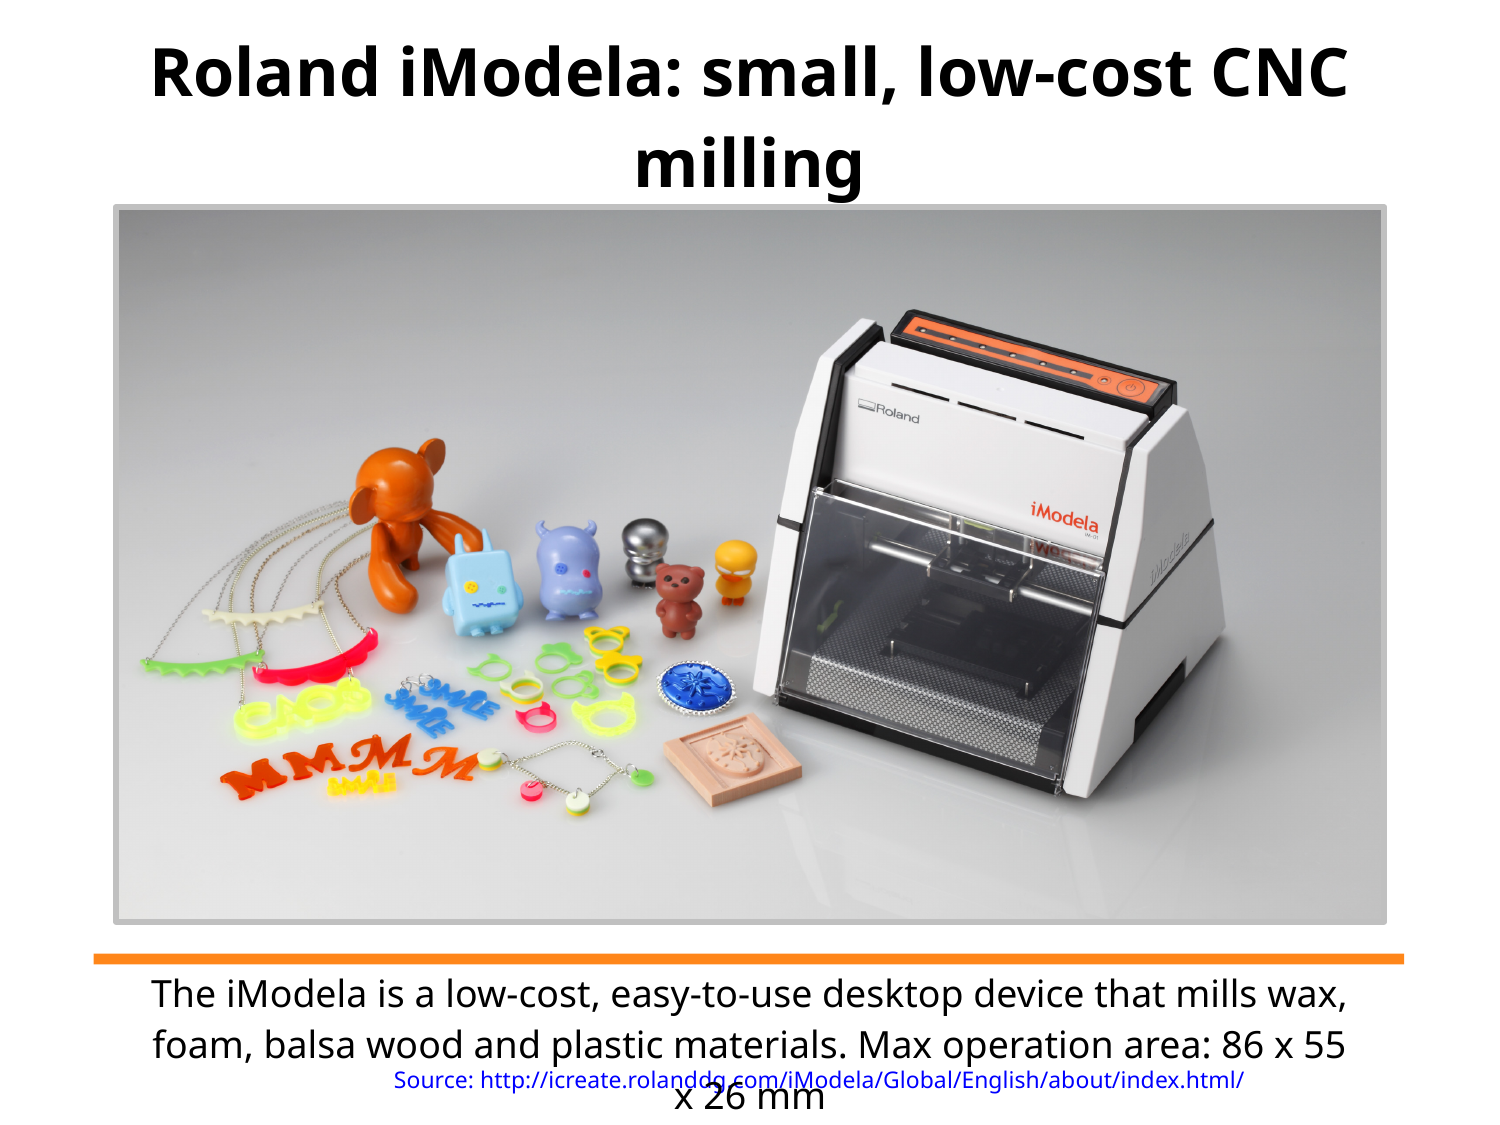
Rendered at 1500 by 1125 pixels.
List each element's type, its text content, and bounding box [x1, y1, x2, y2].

picture [0, 0, 1500, 1125]
title Roland iModela: small, low-cost CNC milling [75, 44, 1426, 188]
text_box Source: http://icreate.rolanddg.com/iModela/Global/English/about/index.html/ [379, 1064, 1121, 1097]
text_box The iModela is a low-cost, easy-to-use desktop device that mills wax, foam, balsa wood and plastic materials. Max operation area: 86 x 55 x 26 mm [135, 960, 1365, 1064]
